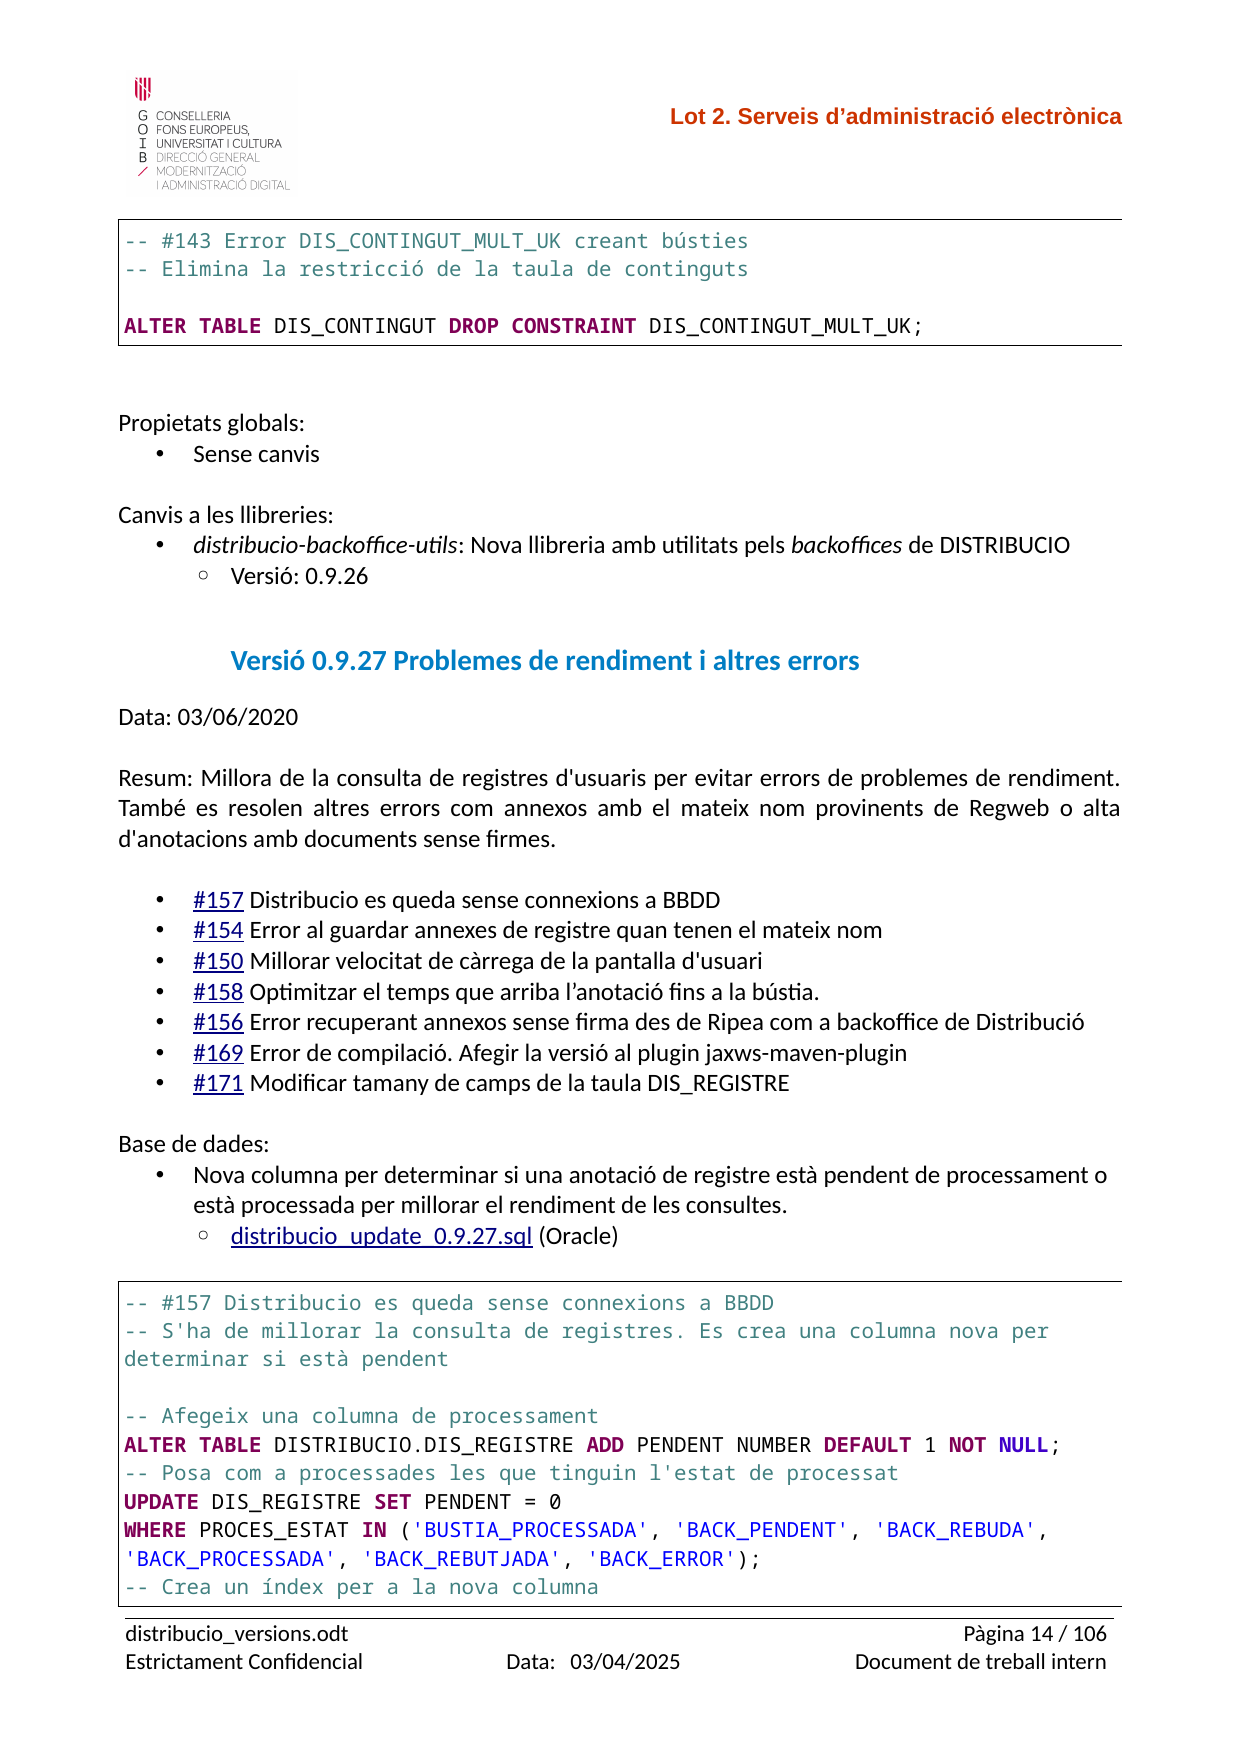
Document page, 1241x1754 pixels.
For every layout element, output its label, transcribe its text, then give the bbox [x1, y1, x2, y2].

list distribucio-backoffice-utils: Nova llibreria amb utilitats pels backoffices de DISTRIBUCIO [156, 529, 1122, 560]
list Sense canvis [156, 438, 1122, 468]
list #157 Distribucio es queda sense connexions a BBDD [156, 884, 1122, 915]
list #156 Error recuperant annexos sense firma des de Ripea com a backoffice de Distribució [156, 1006, 1122, 1037]
text Canvis a les llibreries: [118, 499, 1122, 529]
text Resum: Millora de la consulta de registres d'usuaris per evitar errors de problemes de rendiment. També es resolen altres errors com annexos amb el mateix nom provinents de Regweb o alta d'anotacions amb documents sense firmes. [118, 762, 1122, 854]
list distribucio_update_0.9.27.sql (Oracle) [193, 1220, 1122, 1250]
list Versió: 0.9.26 [193, 560, 1122, 591]
text Data: 03/06/2020 [118, 701, 1122, 732]
subtitle Versió 0.9.27 Problemes de rendiment i altres errors [153, 642, 1122, 677]
table_header -- #143 Error DIS_CONTINGUT_MULT_UK creant bústies -- Elimina la restricció de la taula de continguts ALTER TABLE DIS_CONTINGUT DROP CONSTRAINT DIS_CONTINGUT_MULT_UK; [119, 220, 1122, 345]
list #169 Error de compilació. Afegir la versió al plugin jaxws-maven-plugin [156, 1037, 1122, 1067]
list #158 Optimitzar el temps que arriba l’anotació fins a la bústia. [156, 976, 1122, 1006]
text Base de dades: [118, 1128, 1122, 1159]
list #171 Modificar tamany de camps de la taula DIS_REGISTRE [156, 1067, 1122, 1098]
picture [126, 70, 299, 197]
list #154 Error al guardar annexes de registre quan tenen el mateix nom [156, 915, 1122, 945]
table_header -- #157 Distribucio es queda sense connexions a BBDD -- S'ha de millorar la consulta de registres. Es crea una columna nova per determinar si està pendent -- Afegeix una columna de processament ALTER TABLE DISTRIBUCIO.DIS_REGISTRE ADD PENDENT NUMBER DEFAULT 1 NOT NULL; -- Posa com a processades les que tinguin l'estat de processat UPDATE DIS_REGISTRE SET PENDENT = 0 WHERE PROCES_ESTAT IN ('BUSTIA_PROCESSADA', 'BACK_PENDENT', 'BACK_REBUDA', 'BACK_PROCESSADA', 'BACK_REBUTJADA', 'BACK_ERROR'); -- Crea un índex per a la nova columna [119, 1282, 1122, 1606]
list #150 Millorar velocitat de càrrega de la pantalla d'usuari [156, 945, 1122, 976]
text Propietats globals: [118, 407, 1122, 438]
list Nova columna per determinar si una anotació de registre està pendent de processament o està processada per millorar el rendiment de les consultes. [156, 1159, 1122, 1220]
